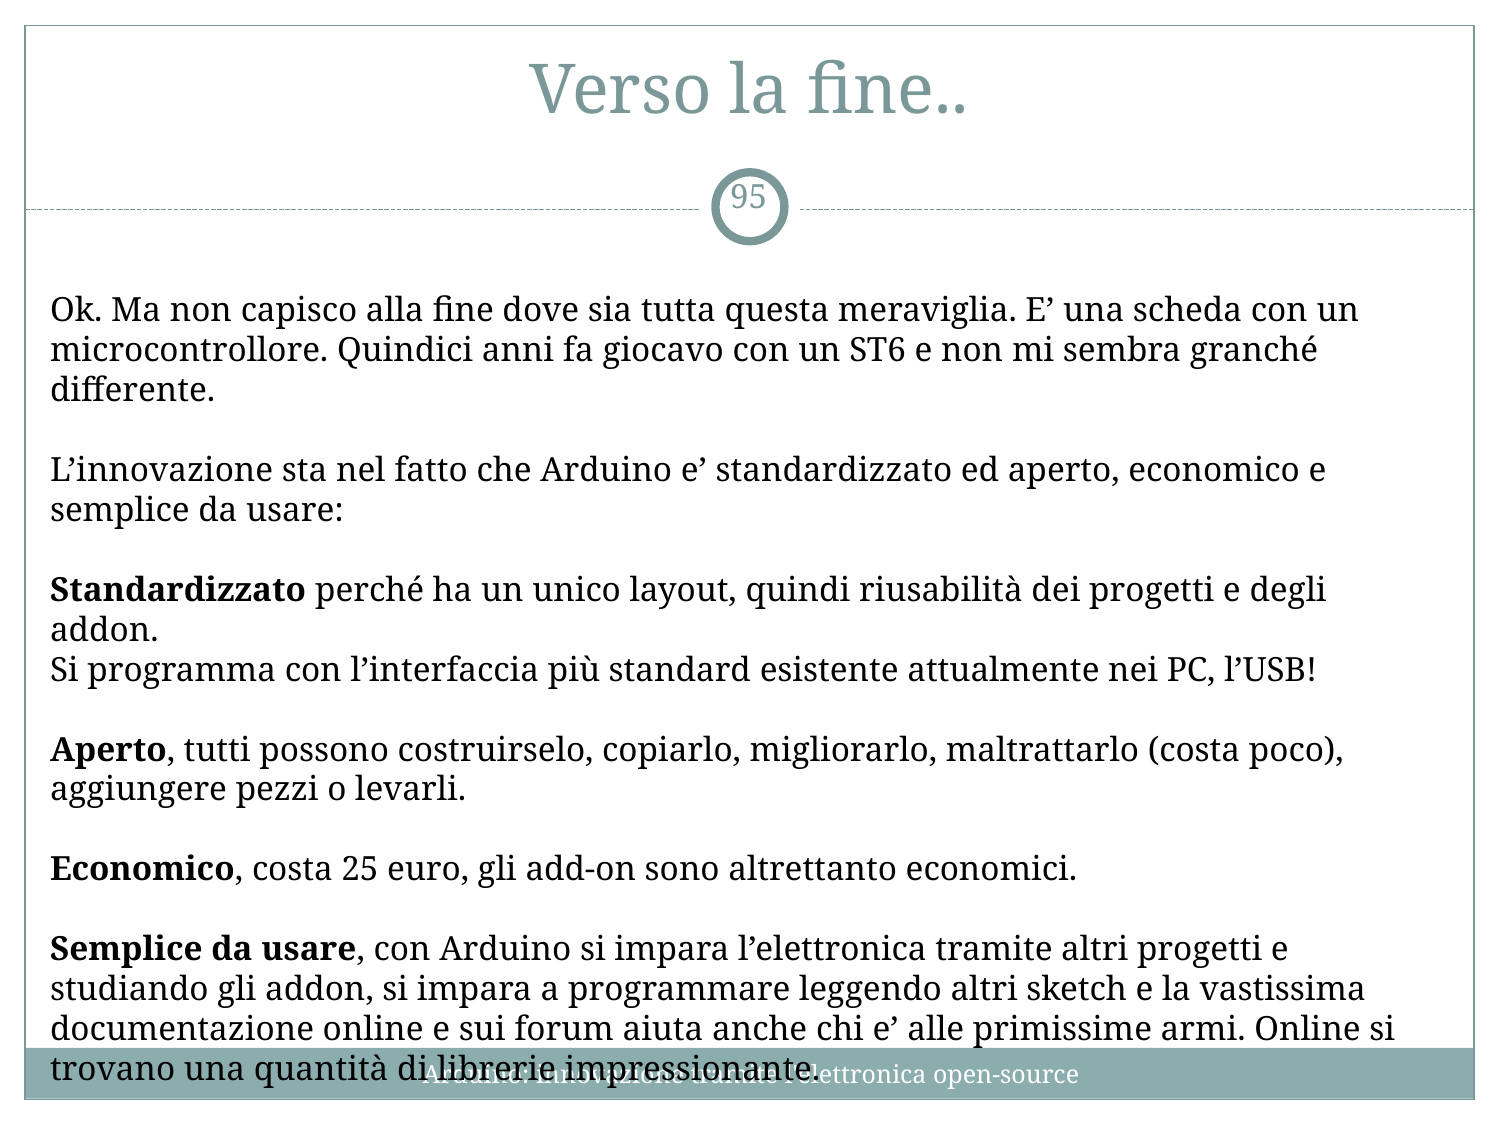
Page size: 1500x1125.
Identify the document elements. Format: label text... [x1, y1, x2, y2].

slide_number [715, 168, 791, 241]
title Verso la fine.. [49, 37, 1450, 162]
text_box Ok. Ma non capisco alla fine dove sia tutta questa meraviglia. E’ una scheda con un microcontrollore. Quindici anni fa giocavo con un ST6 e non mi sembra granché differente. L’innovazione sta nel fatto che Arduino e’ standardizzato ed aperto, economico e semplice da usare: Standardizzato perché ha un unico layout, quindi riusabilità dei progetti e degli addon. Si programma con l’interfaccia più standard esistente attualmente nei PC, l’USB! Aperto, tutti possono costruirselo, copiarlo, migliorarlo, maltrattarlo (costa poco), aggiungere pezzi o levarli. Economico, costa 25 euro, gli add-on sono altrettanto economici. Semplice da usare, con Arduino si impara l’elettronica tramite altri progetti e studiando gli addon, si impara a programmare leggendo altri sketch e la vastissima documentazione online e sui forum aiuta anche chi e’ alle primissime armi. Online si trovano una quantità di librerie impressionante. [35, 281, 1454, 1125]
